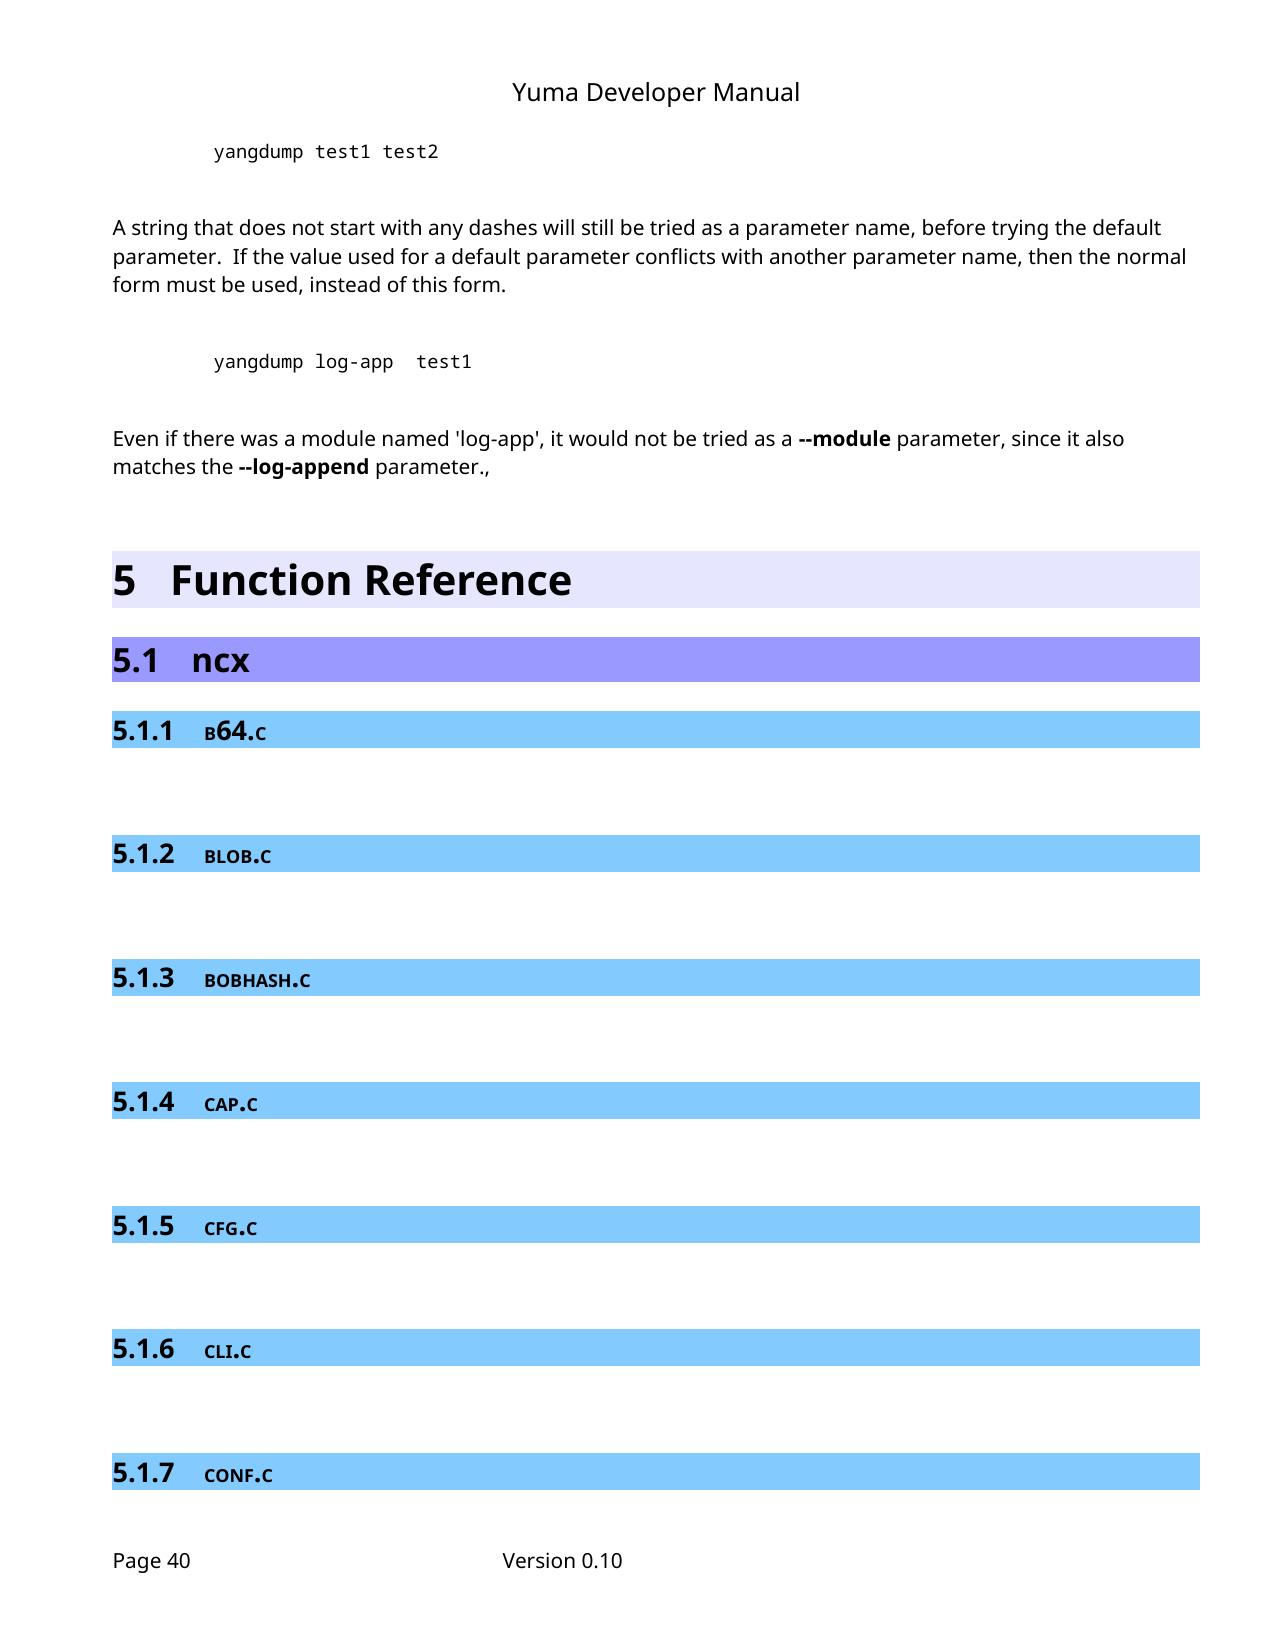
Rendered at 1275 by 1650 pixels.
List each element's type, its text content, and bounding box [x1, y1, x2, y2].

subtitle blob.c [112, 835, 1200, 872]
subtitle conf.c [112, 1453, 1200, 1490]
subtitle ncx [112, 637, 1200, 682]
subtitle Function Reference [112, 551, 1200, 608]
text A string that does not start with any dashes will still be tried as a parameter name, before trying the default parameter. If the value used for a default parameter conflicts with another parameter name, then the normal form must be used, instead of this form. [112, 213, 1200, 299]
text yangdump test1 test2 [139, 138, 1200, 164]
subtitle cli.c [112, 1329, 1200, 1366]
subtitle cap.c [112, 1082, 1200, 1119]
text Even if there was a module named 'log-app', it would not be tried as a --module parameter, since it also matches the --log-append parameter., [112, 424, 1200, 481]
subtitle cfg.c [112, 1206, 1200, 1243]
text yangdump log-app test1 [139, 349, 1200, 374]
subtitle bobhash.c [112, 959, 1200, 996]
subtitle b64.c [112, 711, 1200, 748]
